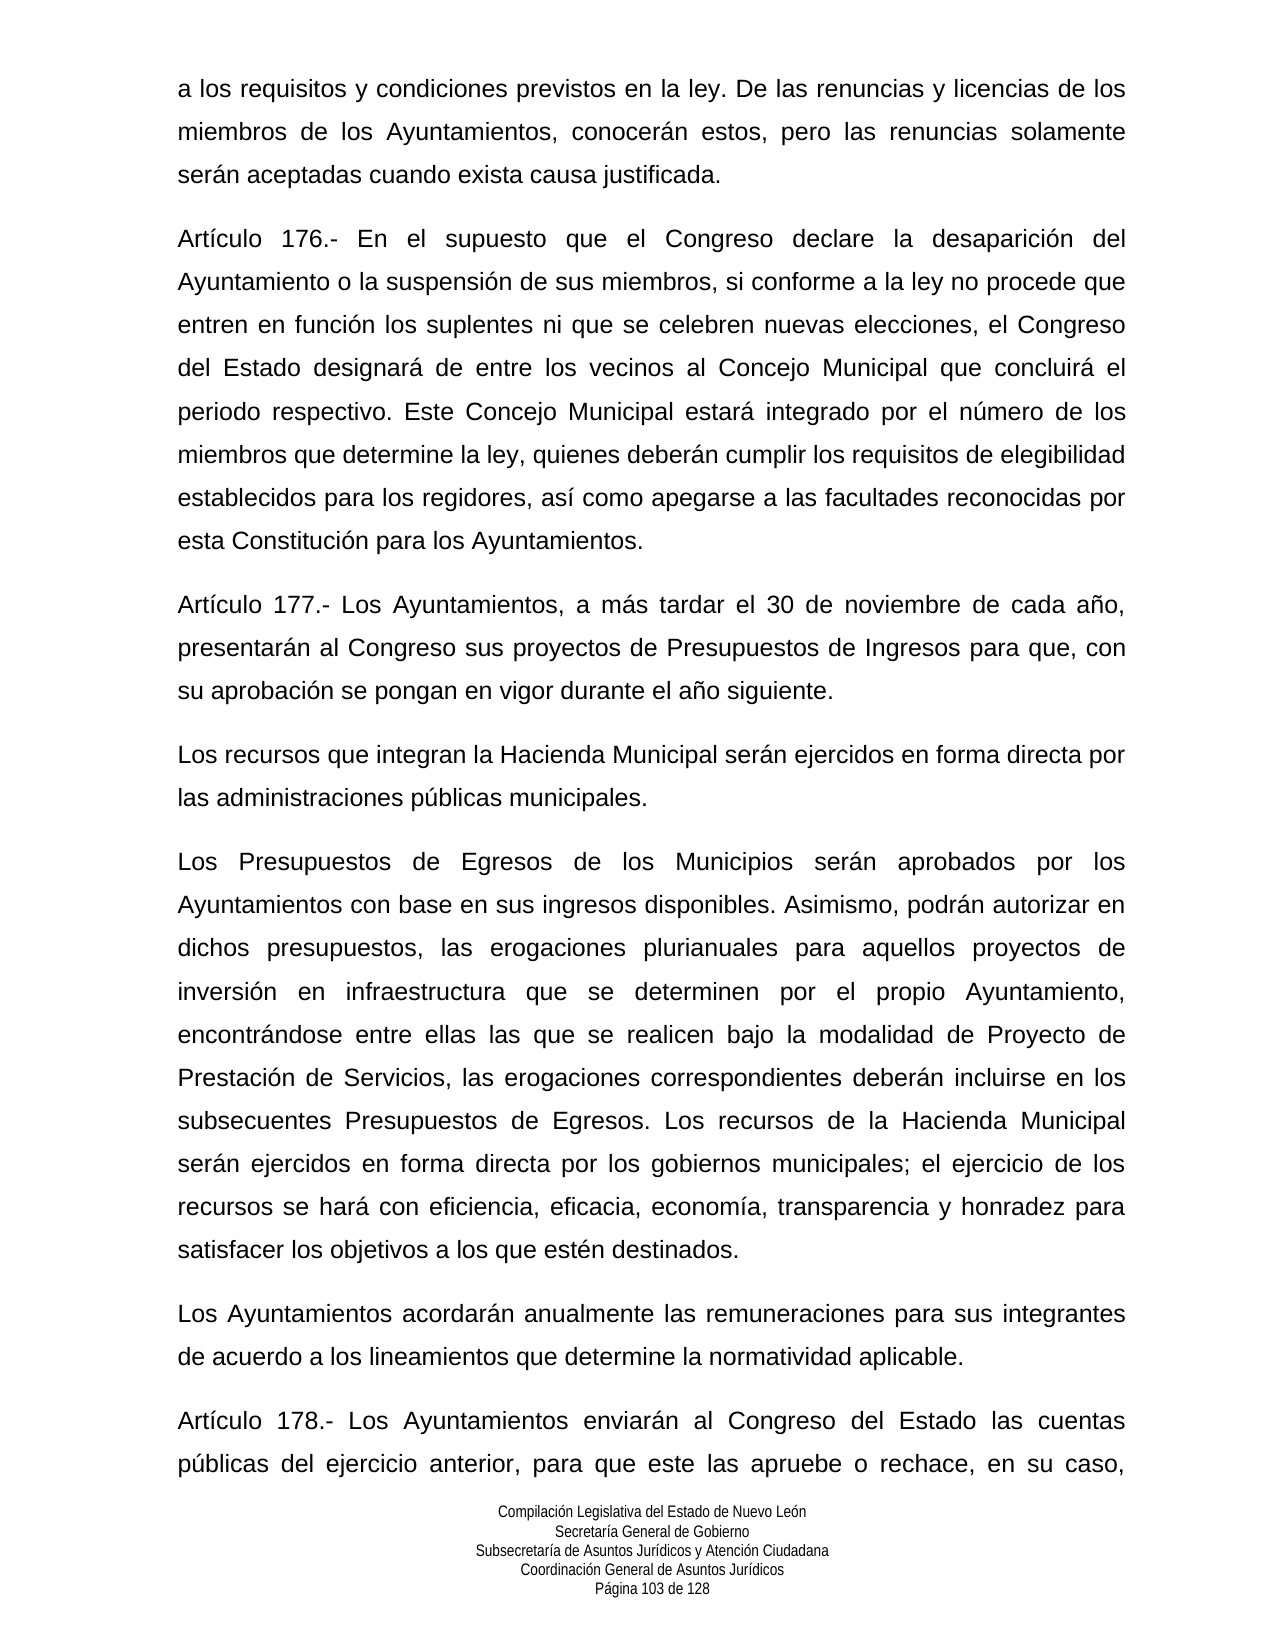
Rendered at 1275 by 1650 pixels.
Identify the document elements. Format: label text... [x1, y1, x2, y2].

text Artículo 177.- Los Ayuntamientos, a más tardar el 30 de noviembre de cada año, presentarán al Congreso sus proyectos de Presupuestos de Ingresos para que, con su aprobación se pongan en vigor durante el año siguiente. [177, 590, 1127, 705]
text Artículo 176.- En el supuesto que el Congreso declare la desaparición del Ayuntamiento o la suspensión de sus miembros, si conforme a la ley no procede que entren en función los suplentes ni que se celebren nuevas elecciones, el Congreso del Estado designará de entre los vecinos al Concejo Municipal que concluirá el periodo respectivo. Este Concejo Municipal estará integrado por el número de los miembros que determine la ley, quienes deberán cumplir los requisitos de elegibilidad establecidos para los regidores, así como apegarse a las facultades reconocidas por esta Constitución para los Ayuntamientos. [177, 224, 1127, 555]
text Los Ayuntamientos acordarán anualmente las remuneraciones para sus integrantes de acuerdo a los lineamientos que determine la normatividad aplicable. [177, 1299, 1127, 1371]
text Artículo 178.- Los Ayuntamientos enviarán al Congreso del Estado las cuentas públicas del ejercicio anterior, para que este las apruebe o rechace, en su caso, [177, 1406, 1127, 1478]
text Los recursos que integran la Hacienda Municipal serán ejercidos en forma directa por las administraciones públicas municipales. [177, 740, 1127, 812]
text a los requisitos y condiciones previstos en la ley. De las renuncias y licencias de los miembros de los Ayuntamientos, conocerán estos, pero las renuncias solamente serán aceptadas cuando exista causa justificada. [177, 74, 1127, 189]
text Los Presupuestos de Egresos de los Municipios serán aprobados por los Ayuntamientos con base en sus ingresos disponibles. Asimismo, podrán autorizar en dichos presupuestos, las erogaciones plurianuales para aquellos proyectos de inversión en infraestructura que se determinen por el propio Ayuntamiento, encontrándose entre ellas las que se realicen bajo la modalidad de Proyecto de Prestación de Servicios, las erogaciones correspondientes deberán incluirse en los subsecuentes Presupuestos de Egresos. Los recursos de la Hacienda Municipal serán ejercidos en forma directa por los gobiernos municipales; el ejercicio de los recursos se hará con eficiencia, eficacia, economía, transparencia y honradez para satisfacer los objetivos a los que estén destinados. [177, 847, 1127, 1264]
